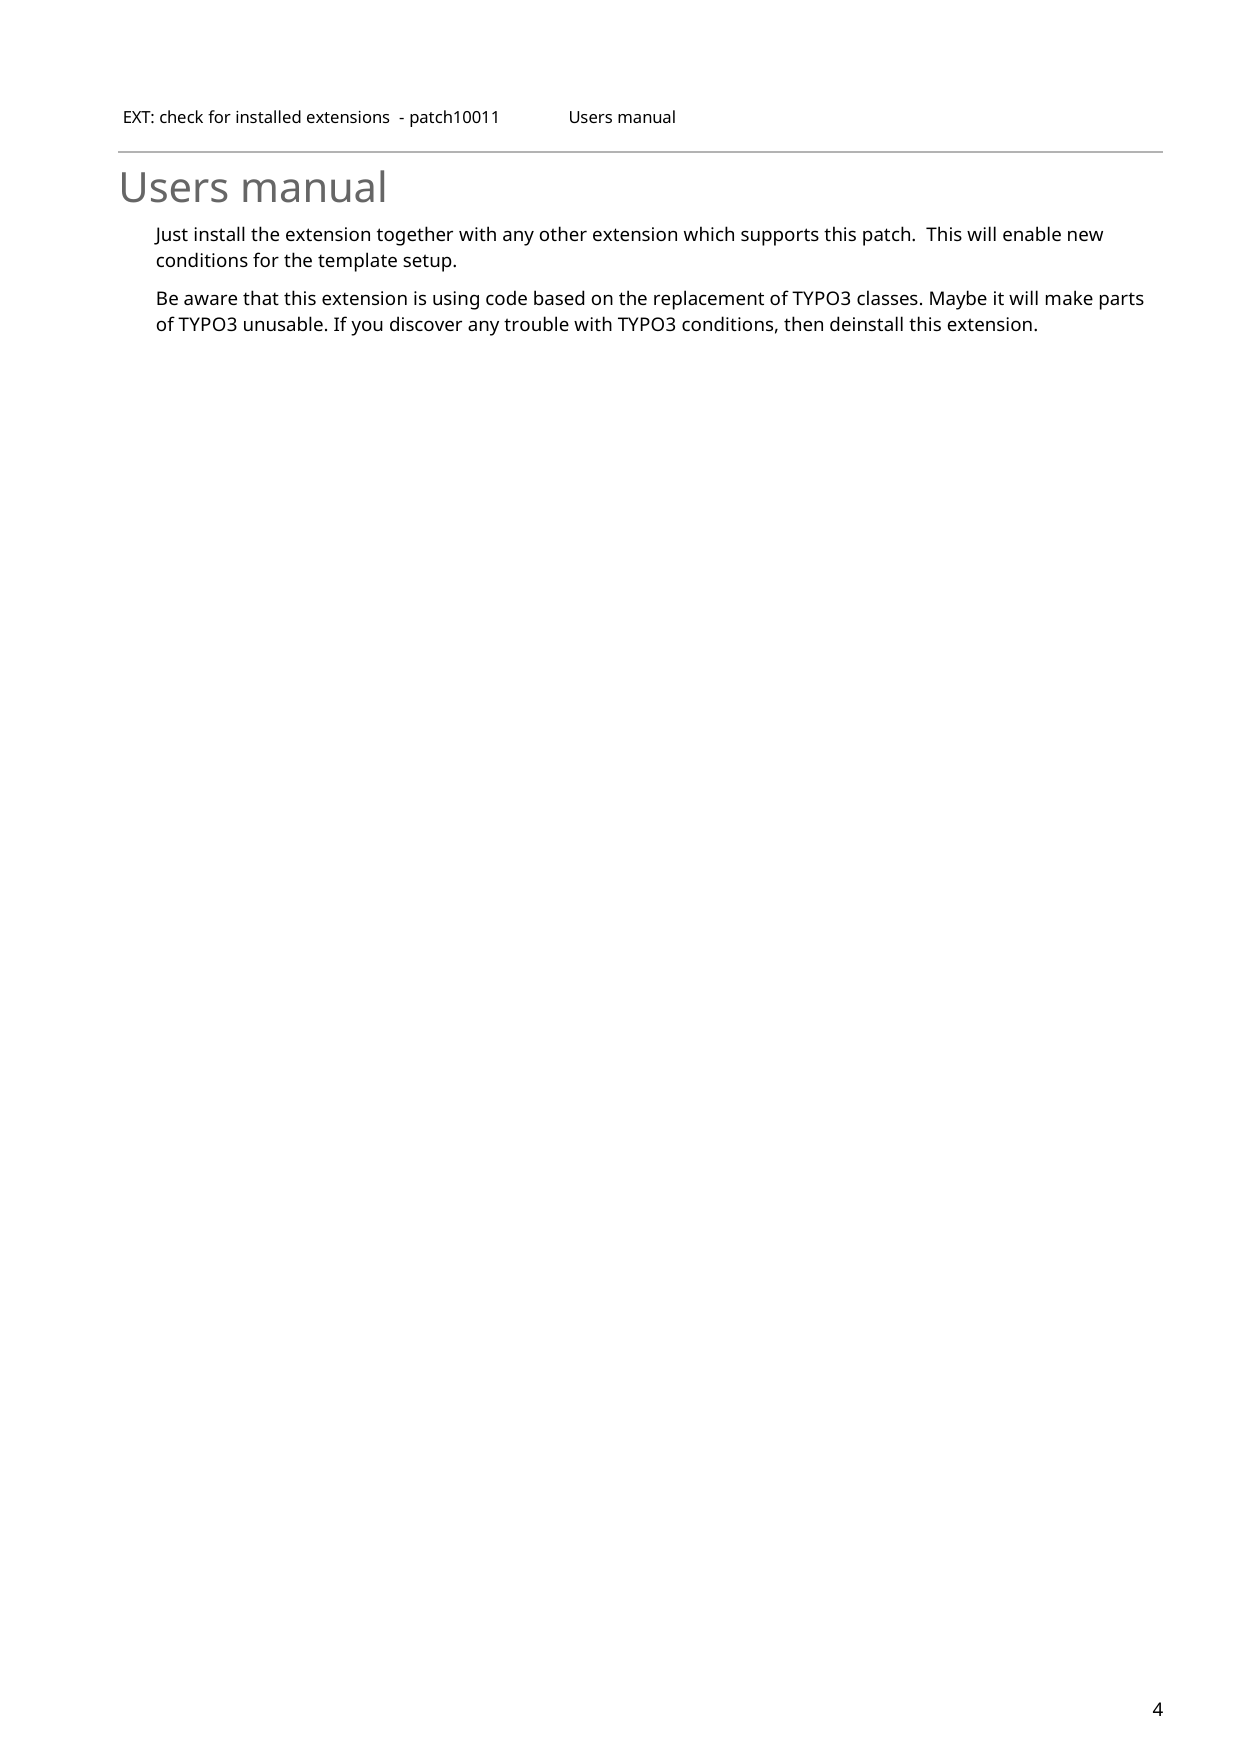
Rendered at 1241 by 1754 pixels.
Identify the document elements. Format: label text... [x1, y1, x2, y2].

list Be aware that this extension is using code based on the replacement of TYPO3 classes. Maybe it will make parts of TYPO3 unusable. If you discover any trouble with TYPO3 conditions, then deinstall this extension. [118, 285, 1163, 337]
list Just install the extension together with any other extension which supports this patch. This will enable new conditions for the template setup. [118, 221, 1163, 273]
subtitle Users manual [118, 158, 1163, 215]
